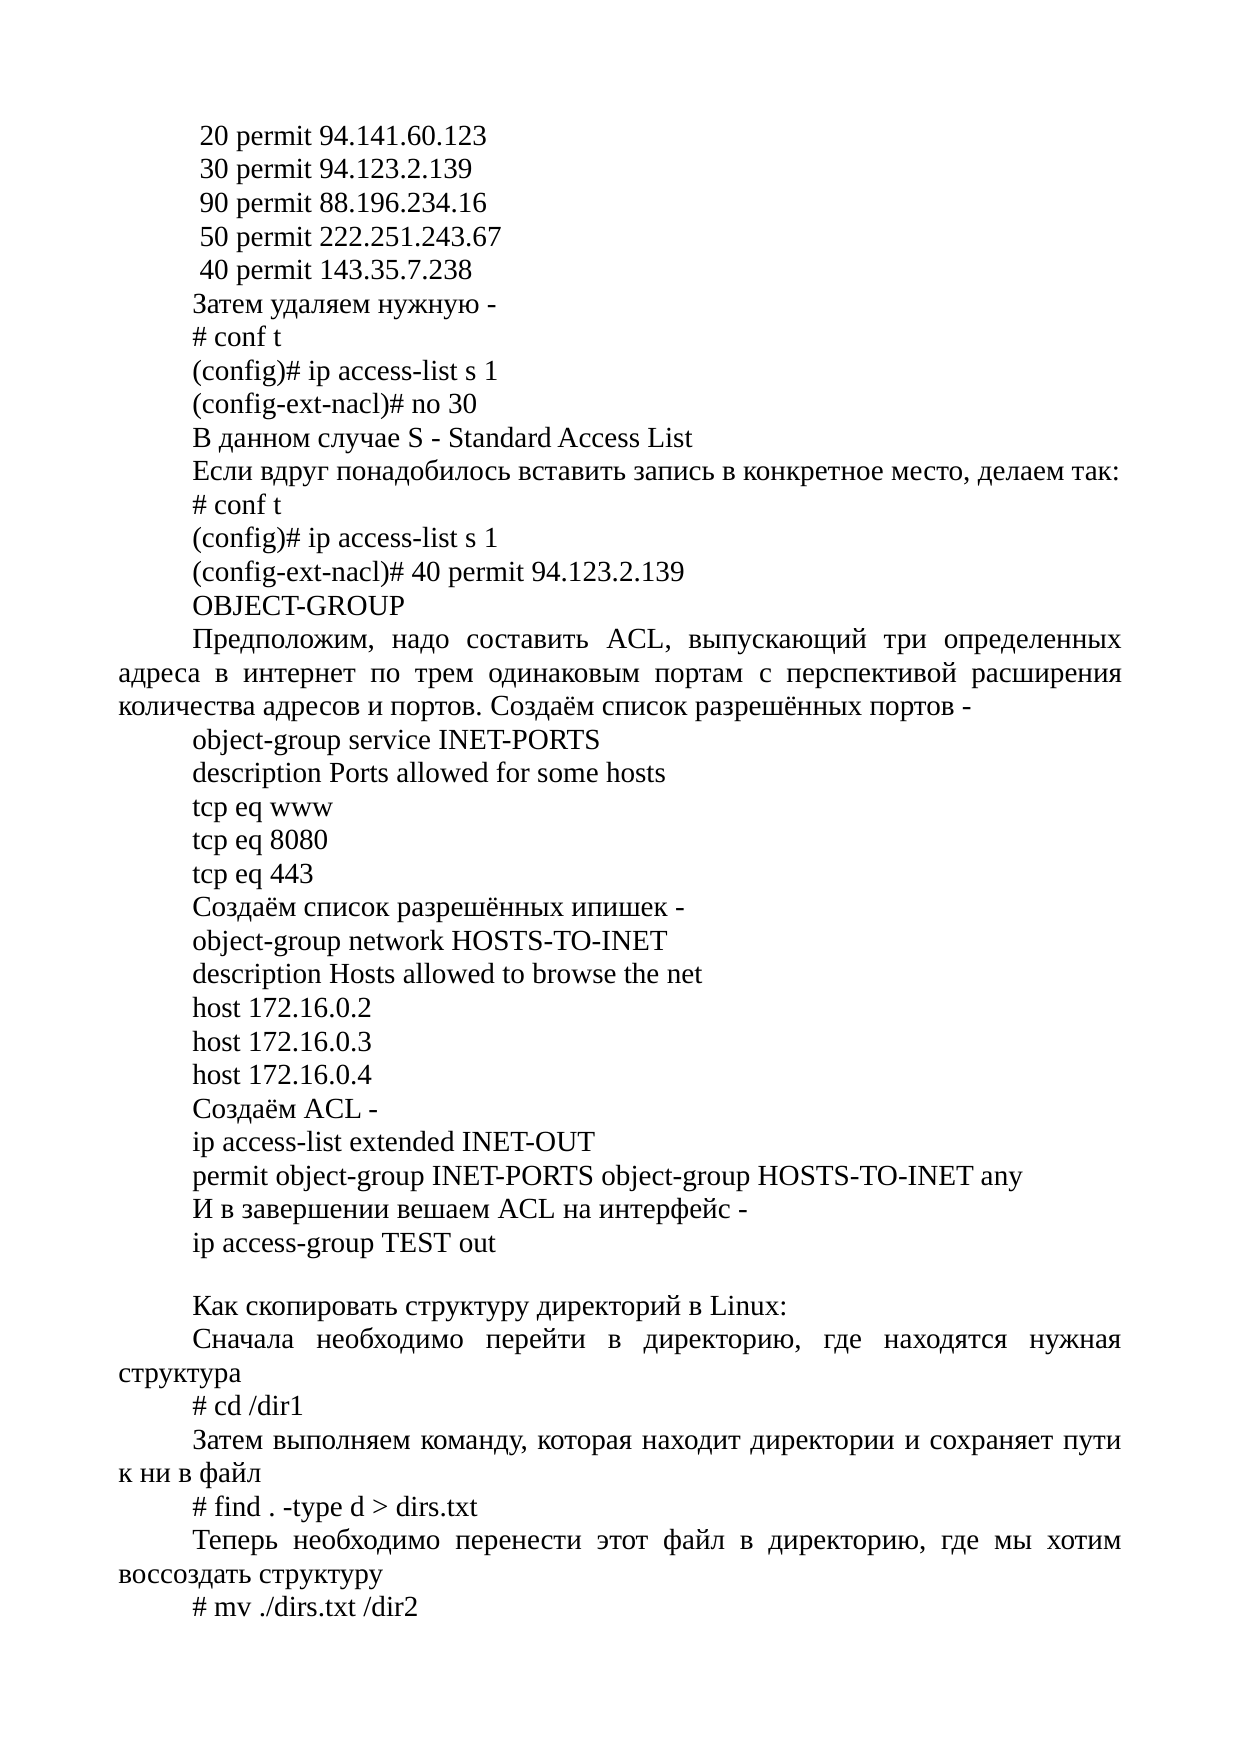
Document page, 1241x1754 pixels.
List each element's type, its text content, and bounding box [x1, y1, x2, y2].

text Если вдруг понадобилось вставить запись в конкретное место, делаем так: [118, 453, 1122, 487]
text 50 permit 222.251.243.67 [118, 219, 1122, 252]
text 90 permit 88.196.234.16 [118, 185, 1122, 219]
text host 172.16.0.3 [118, 1024, 1122, 1057]
text (config-ext-nacl)# no 30 [118, 386, 1122, 420]
text # cd /dir1 [118, 1388, 1122, 1422]
text tcp eq 8080 [118, 822, 1122, 856]
text Сначала необходимо перейти в директорию, где находятся нужная структура [118, 1321, 1122, 1388]
text object-group network HOSTS-TO-INET [118, 923, 1122, 957]
text tcp eq 443 [118, 856, 1122, 889]
text ip access-list extended INET-OUT [118, 1124, 1122, 1158]
text В данном случае S - Standard Access List [118, 420, 1122, 453]
text Создаём ACL - [118, 1091, 1122, 1124]
text 20 permit 94.141.60.123 [118, 118, 1122, 152]
text object-group service INET-PORTS [118, 722, 1122, 755]
text tcp eq www [118, 789, 1122, 822]
text (config)# ip access-list s 1 [118, 353, 1122, 386]
text (config-ext-nacl)# 40 permit 94.123.2.139 [118, 554, 1122, 588]
text (config)# ip access-list s 1 [118, 521, 1122, 554]
text Как скопировать структуру директорий в Linux: [118, 1288, 1122, 1321]
text # mv ./dirs.txt /dir2 [118, 1589, 1122, 1623]
text ip access-group TEST out [118, 1225, 1122, 1258]
text host 172.16.0.4 [118, 1057, 1122, 1091]
text Создаём список разрешённых ипишек - [118, 889, 1122, 923]
text permit object-group INET-PORTS object-group HOSTS-TO-INET any [118, 1158, 1122, 1191]
text 40 permit 143.35.7.238 [118, 252, 1122, 286]
text OBJECT-GROUP [118, 588, 1122, 621]
text И в завершении вешаем ACL на интерфейс - [118, 1191, 1122, 1225]
text 30 permit 94.123.2.139 [118, 152, 1122, 185]
text description Ports allowed for some hosts [118, 755, 1122, 789]
text Предположим, надо составить ACL, выпускающий три определенных адреса в интернет по трем одинаковым портам c перспективой расширения количества адресов и портов. Создаём список разрешённых портов - [118, 621, 1122, 722]
text # conf t [118, 319, 1122, 353]
text Теперь необходимо перенести этот файл в директорию, где мы хотим воссоздать структуру [118, 1522, 1122, 1589]
text Затем выполняем команду, которая находит директории и сохраняет пути к ни в файл [118, 1422, 1122, 1489]
text # find . -type d > dirs.txt [118, 1489, 1122, 1522]
text Затем удаляем нужную - [118, 286, 1122, 319]
text host 172.16.0.2 [118, 990, 1122, 1024]
text description Hosts allowed to browse the net [118, 957, 1122, 990]
text # conf t [118, 487, 1122, 521]
